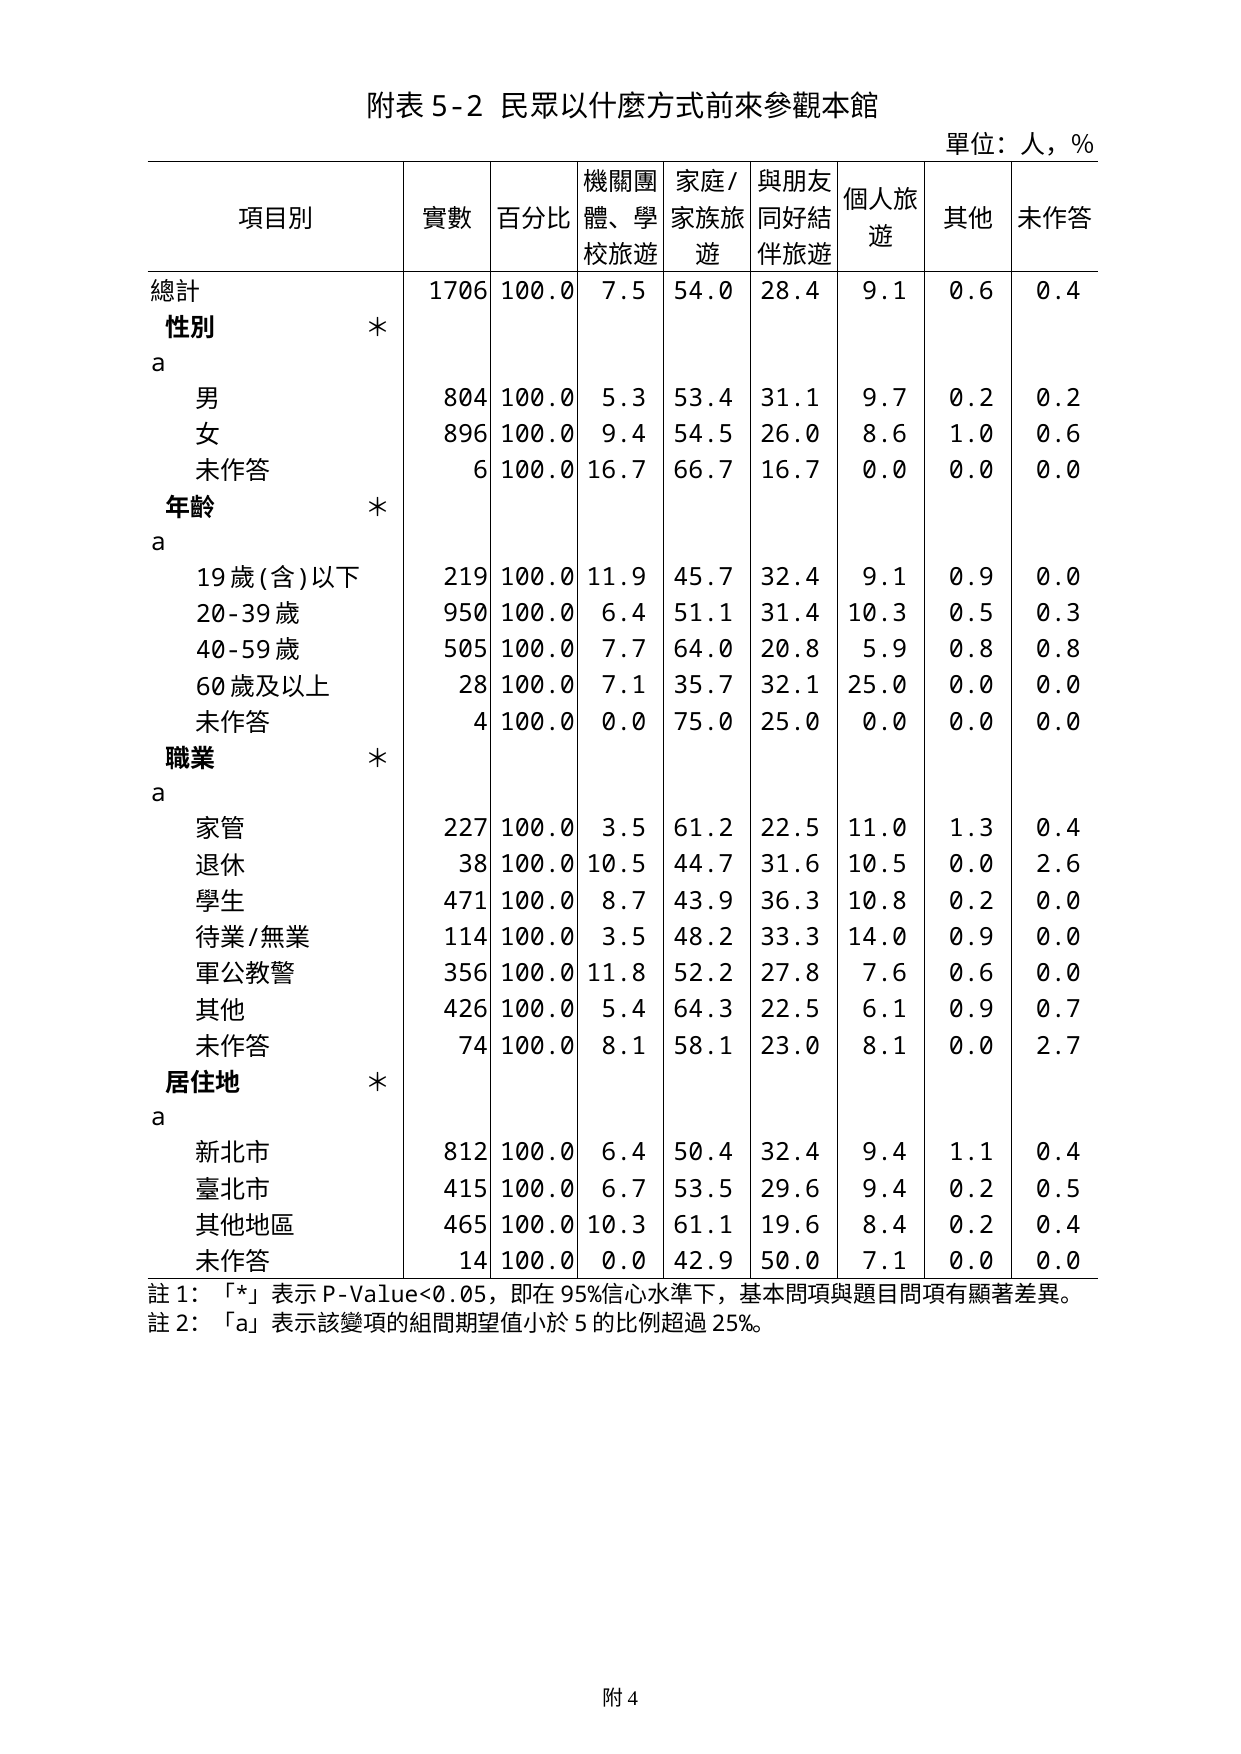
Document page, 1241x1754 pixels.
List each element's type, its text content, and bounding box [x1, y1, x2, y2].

table_cell [925, 308, 1011, 378]
table_cell 31.1 [751, 378, 837, 414]
table_cell 114 [404, 918, 490, 954]
table_cell 6.7 [578, 1169, 663, 1205]
table_cell 812 [404, 1133, 490, 1169]
table_cell 0.0 [1012, 881, 1098, 918]
table_cell 356 [404, 954, 490, 990]
table_cell 100.0 [491, 378, 577, 414]
table_cell [578, 1063, 663, 1133]
table_cell 28.4 [751, 272, 837, 308]
table_cell 100.0 [491, 1026, 577, 1063]
table_cell 471 [404, 881, 490, 918]
table_cell 100.0 [491, 702, 577, 738]
table_cell 50.0 [751, 1242, 837, 1278]
table_cell 0.0 [925, 702, 1011, 738]
table_cell 26.0 [751, 415, 837, 451]
text 註2：「a」表示該變項的組間期望值小於5的比例超過25%。 [148, 1308, 1092, 1337]
table_cell 居住地 ＊a [148, 1063, 403, 1133]
table_cell 0.0 [925, 845, 1011, 881]
table_cell 415 [404, 1169, 490, 1205]
table_cell 19歲(含)以下 [148, 557, 403, 593]
table_cell 3.5 [578, 809, 663, 845]
table_cell 48.2 [664, 918, 750, 954]
table_cell 0.8 [1012, 630, 1098, 666]
table_cell 2.6 [1012, 845, 1098, 881]
table_cell 33.3 [751, 918, 837, 954]
text 註1：「*」表示P-Value<0.05，即在95%信心水準下，基本問項與題目問項有顯著差異。 [148, 1279, 1092, 1308]
table_cell 實數 [404, 162, 490, 271]
table_cell 8.1 [838, 1026, 924, 1063]
table_cell [1012, 487, 1098, 557]
table_cell 31.4 [751, 594, 837, 630]
table_cell 0.0 [1012, 1242, 1098, 1278]
table_cell [751, 1063, 837, 1133]
table_cell 機關團體、學校旅遊 [578, 162, 663, 271]
table_cell 未作答 [148, 1026, 403, 1063]
table_cell 11.9 [578, 557, 663, 593]
table_cell 66.7 [664, 451, 750, 487]
table_cell 60歲及以上 [148, 666, 403, 702]
table_cell [838, 487, 924, 557]
table_cell 9.1 [838, 272, 924, 308]
table_cell 45.7 [664, 557, 750, 593]
table_cell 100.0 [491, 990, 577, 1026]
table_cell 1.0 [925, 415, 1011, 451]
table_cell 0.5 [1012, 1169, 1098, 1205]
table_cell [578, 308, 663, 378]
table_cell 5.9 [838, 630, 924, 666]
table_cell 42.9 [664, 1242, 750, 1278]
table_cell 29.6 [751, 1169, 837, 1205]
table_cell 8.7 [578, 881, 663, 918]
table_cell 單位：人，％ [148, 125, 1098, 161]
table_cell 16.7 [578, 451, 663, 487]
table_cell 23.0 [751, 1026, 837, 1063]
table_cell [404, 1063, 490, 1133]
table_cell [404, 739, 490, 809]
table_cell 35.7 [664, 666, 750, 702]
table_cell 100.0 [491, 272, 577, 308]
table_cell [751, 739, 837, 809]
table_cell 32.4 [751, 1133, 837, 1169]
table_cell 0.4 [1012, 272, 1098, 308]
table_cell 25.0 [838, 666, 924, 702]
table_cell 5.4 [578, 990, 663, 1026]
table_cell 40-59歲 [148, 630, 403, 666]
table_cell 0.0 [925, 1242, 1011, 1278]
table_cell 職業 ＊a [148, 739, 403, 809]
table_cell 61.1 [664, 1205, 750, 1242]
table_cell 0.2 [1012, 378, 1098, 414]
table_cell [751, 308, 837, 378]
table_cell [491, 1063, 577, 1133]
table_cell 54.0 [664, 272, 750, 308]
table_cell 8.4 [838, 1205, 924, 1242]
table_cell 20-39歲 [148, 594, 403, 630]
table_cell 家庭/家族旅遊 [664, 162, 750, 271]
table_cell [664, 487, 750, 557]
table_cell 學生 [148, 881, 403, 918]
table_cell [664, 308, 750, 378]
table_cell 0.0 [838, 702, 924, 738]
table_cell [578, 739, 663, 809]
table_cell 新北市 [148, 1133, 403, 1169]
table_cell 0.2 [925, 378, 1011, 414]
table_cell 227 [404, 809, 490, 845]
table_cell [925, 487, 1011, 557]
table_cell 0.0 [838, 451, 924, 487]
table_cell 43.9 [664, 881, 750, 918]
table_cell [491, 739, 577, 809]
table_cell 0.2 [925, 881, 1011, 918]
table_cell 950 [404, 594, 490, 630]
table_cell 男 [148, 378, 403, 414]
table_cell 0.6 [925, 272, 1011, 308]
table_cell 6.4 [578, 594, 663, 630]
table_cell 0.0 [925, 666, 1011, 702]
table_cell [404, 487, 490, 557]
table_cell 性別 ＊a [148, 308, 403, 378]
table_cell 465 [404, 1205, 490, 1242]
table_cell 0.0 [1012, 451, 1098, 487]
table_cell 0.0 [925, 1026, 1011, 1063]
table_cell 百分比 [491, 162, 577, 271]
table_cell 未作答 [148, 451, 403, 487]
table_cell 100.0 [491, 666, 577, 702]
table_cell 1.1 [925, 1133, 1011, 1169]
table_cell 0.4 [1012, 809, 1098, 845]
table_cell 0.0 [925, 451, 1011, 487]
table_cell 20.8 [751, 630, 837, 666]
table_cell 100.0 [491, 630, 577, 666]
table_cell [491, 308, 577, 378]
table_cell 804 [404, 378, 490, 414]
table_cell 7.1 [838, 1242, 924, 1278]
table_cell 11.8 [578, 954, 663, 990]
table_cell 7.7 [578, 630, 663, 666]
table_cell 家管 [148, 809, 403, 845]
table_cell 軍公教警 [148, 954, 403, 990]
table_cell 44.7 [664, 845, 750, 881]
table_cell 9.7 [838, 378, 924, 414]
table_cell 10.5 [578, 845, 663, 881]
table_cell 0.0 [578, 702, 663, 738]
table_cell 100.0 [491, 1205, 577, 1242]
table_cell 0.0 [1012, 954, 1098, 990]
table_cell 0.7 [1012, 990, 1098, 1026]
table_cell 年齡 ＊a [148, 487, 403, 557]
table_cell 100.0 [491, 415, 577, 451]
table_cell 0.9 [925, 918, 1011, 954]
table_cell [925, 1063, 1011, 1133]
table_cell 退休 [148, 845, 403, 881]
table_cell 51.1 [664, 594, 750, 630]
table_cell 75.0 [664, 702, 750, 738]
table_cell 未作答 [148, 1242, 403, 1278]
table_cell 0.8 [925, 630, 1011, 666]
table_cell 100.0 [491, 809, 577, 845]
table_cell 0.4 [1012, 1133, 1098, 1169]
table_cell 100.0 [491, 1133, 577, 1169]
table_cell 臺北市 [148, 1169, 403, 1205]
table_cell 25.0 [751, 702, 837, 738]
table_cell [1012, 1063, 1098, 1133]
table_cell 個人旅遊 [838, 162, 924, 271]
table_cell 32.1 [751, 666, 837, 702]
table_cell 14.0 [838, 918, 924, 954]
table_cell 11.0 [838, 809, 924, 845]
table_cell 女 [148, 415, 403, 451]
table_cell 0.2 [925, 1169, 1011, 1205]
table_cell 16.7 [751, 451, 837, 487]
table_cell 32.4 [751, 557, 837, 593]
table_cell 54.5 [664, 415, 750, 451]
table_cell [578, 487, 663, 557]
table_cell 8.1 [578, 1026, 663, 1063]
table_cell 61.2 [664, 809, 750, 845]
table_cell 0.9 [925, 557, 1011, 593]
table_cell 53.5 [664, 1169, 750, 1205]
table_cell 10.8 [838, 881, 924, 918]
table_cell [838, 308, 924, 378]
table_cell 100.0 [491, 1242, 577, 1278]
table_cell [1012, 308, 1098, 378]
table_cell 5.3 [578, 378, 663, 414]
table_cell 與朋友同好結伴旅遊 [751, 162, 837, 271]
table_cell 0.4 [1012, 1205, 1098, 1242]
table_cell 項目別 [148, 162, 403, 271]
table_cell 0.5 [925, 594, 1011, 630]
table_cell 7.5 [578, 272, 663, 308]
table_cell 0.0 [1012, 666, 1098, 702]
table_cell 22.5 [751, 809, 837, 845]
table_cell 100.0 [491, 845, 577, 881]
table_cell 總計 [148, 272, 403, 308]
table_cell 其他 [925, 162, 1011, 271]
table_cell 0.6 [925, 954, 1011, 990]
table_cell 896 [404, 415, 490, 451]
table_cell 31.6 [751, 845, 837, 881]
table_cell 100.0 [491, 451, 577, 487]
table_cell 未作答 [148, 702, 403, 738]
table_cell 19.6 [751, 1205, 837, 1242]
table_cell 0.6 [1012, 415, 1098, 451]
table_cell 8.6 [838, 415, 924, 451]
table_cell 28 [404, 666, 490, 702]
table_cell 505 [404, 630, 490, 666]
table_cell 7.6 [838, 954, 924, 990]
table_cell 10.5 [838, 845, 924, 881]
table_cell 52.2 [664, 954, 750, 990]
table_cell 4 [404, 702, 490, 738]
table_cell 其他地區 [148, 1205, 403, 1242]
table_cell 38 [404, 845, 490, 881]
table_cell 0.2 [925, 1205, 1011, 1242]
table_cell 0.0 [1012, 702, 1098, 738]
table_cell 64.3 [664, 990, 750, 1026]
table_cell 0.0 [578, 1242, 663, 1278]
table_cell 10.3 [578, 1205, 663, 1242]
table_cell 64.0 [664, 630, 750, 666]
table_cell 50.4 [664, 1133, 750, 1169]
table_cell [838, 739, 924, 809]
table_cell 1.3 [925, 809, 1011, 845]
table_cell 100.0 [491, 594, 577, 630]
table_cell 0.9 [925, 990, 1011, 1026]
table_cell 100.0 [491, 881, 577, 918]
table_cell [1012, 739, 1098, 809]
table_cell 3.5 [578, 918, 663, 954]
table_cell 219 [404, 557, 490, 593]
table_cell 22.5 [751, 990, 837, 1026]
table_cell 58.1 [664, 1026, 750, 1063]
table_cell [838, 1063, 924, 1133]
table_cell 2.7 [1012, 1026, 1098, 1063]
table_cell 0.3 [1012, 594, 1098, 630]
table_cell 待業/無業 [148, 918, 403, 954]
table_header 附表5-2 民眾以什麼方式前來參觀本館 [148, 82, 1098, 124]
table_cell 36.3 [751, 881, 837, 918]
table_cell 9.4 [578, 415, 663, 451]
table_cell 74 [404, 1026, 490, 1063]
table_cell 其他 [148, 990, 403, 1026]
table_cell 9.4 [838, 1169, 924, 1205]
table_cell 未作答 [1012, 162, 1098, 271]
table_cell 9.1 [838, 557, 924, 593]
table_cell [404, 308, 490, 378]
table_cell [491, 487, 577, 557]
table_cell 6 [404, 451, 490, 487]
table_cell 1706 [404, 272, 490, 308]
table_cell 100.0 [491, 557, 577, 593]
table_cell 0.0 [1012, 557, 1098, 593]
table_cell 27.8 [751, 954, 837, 990]
table_cell 100.0 [491, 954, 577, 990]
table_cell 0.0 [1012, 918, 1098, 954]
table_cell 9.4 [838, 1133, 924, 1169]
table_cell 14 [404, 1242, 490, 1278]
table_cell 426 [404, 990, 490, 1026]
table_cell [751, 487, 837, 557]
table_cell 6.1 [838, 990, 924, 1026]
table_cell [925, 739, 1011, 809]
table_cell 10.3 [838, 594, 924, 630]
table_cell 6.4 [578, 1133, 663, 1169]
table_cell 100.0 [491, 918, 577, 954]
table_cell [664, 739, 750, 809]
table_cell 53.4 [664, 378, 750, 414]
table_cell [664, 1063, 750, 1133]
table_cell 100.0 [491, 1169, 577, 1205]
table_cell 7.1 [578, 666, 663, 702]
